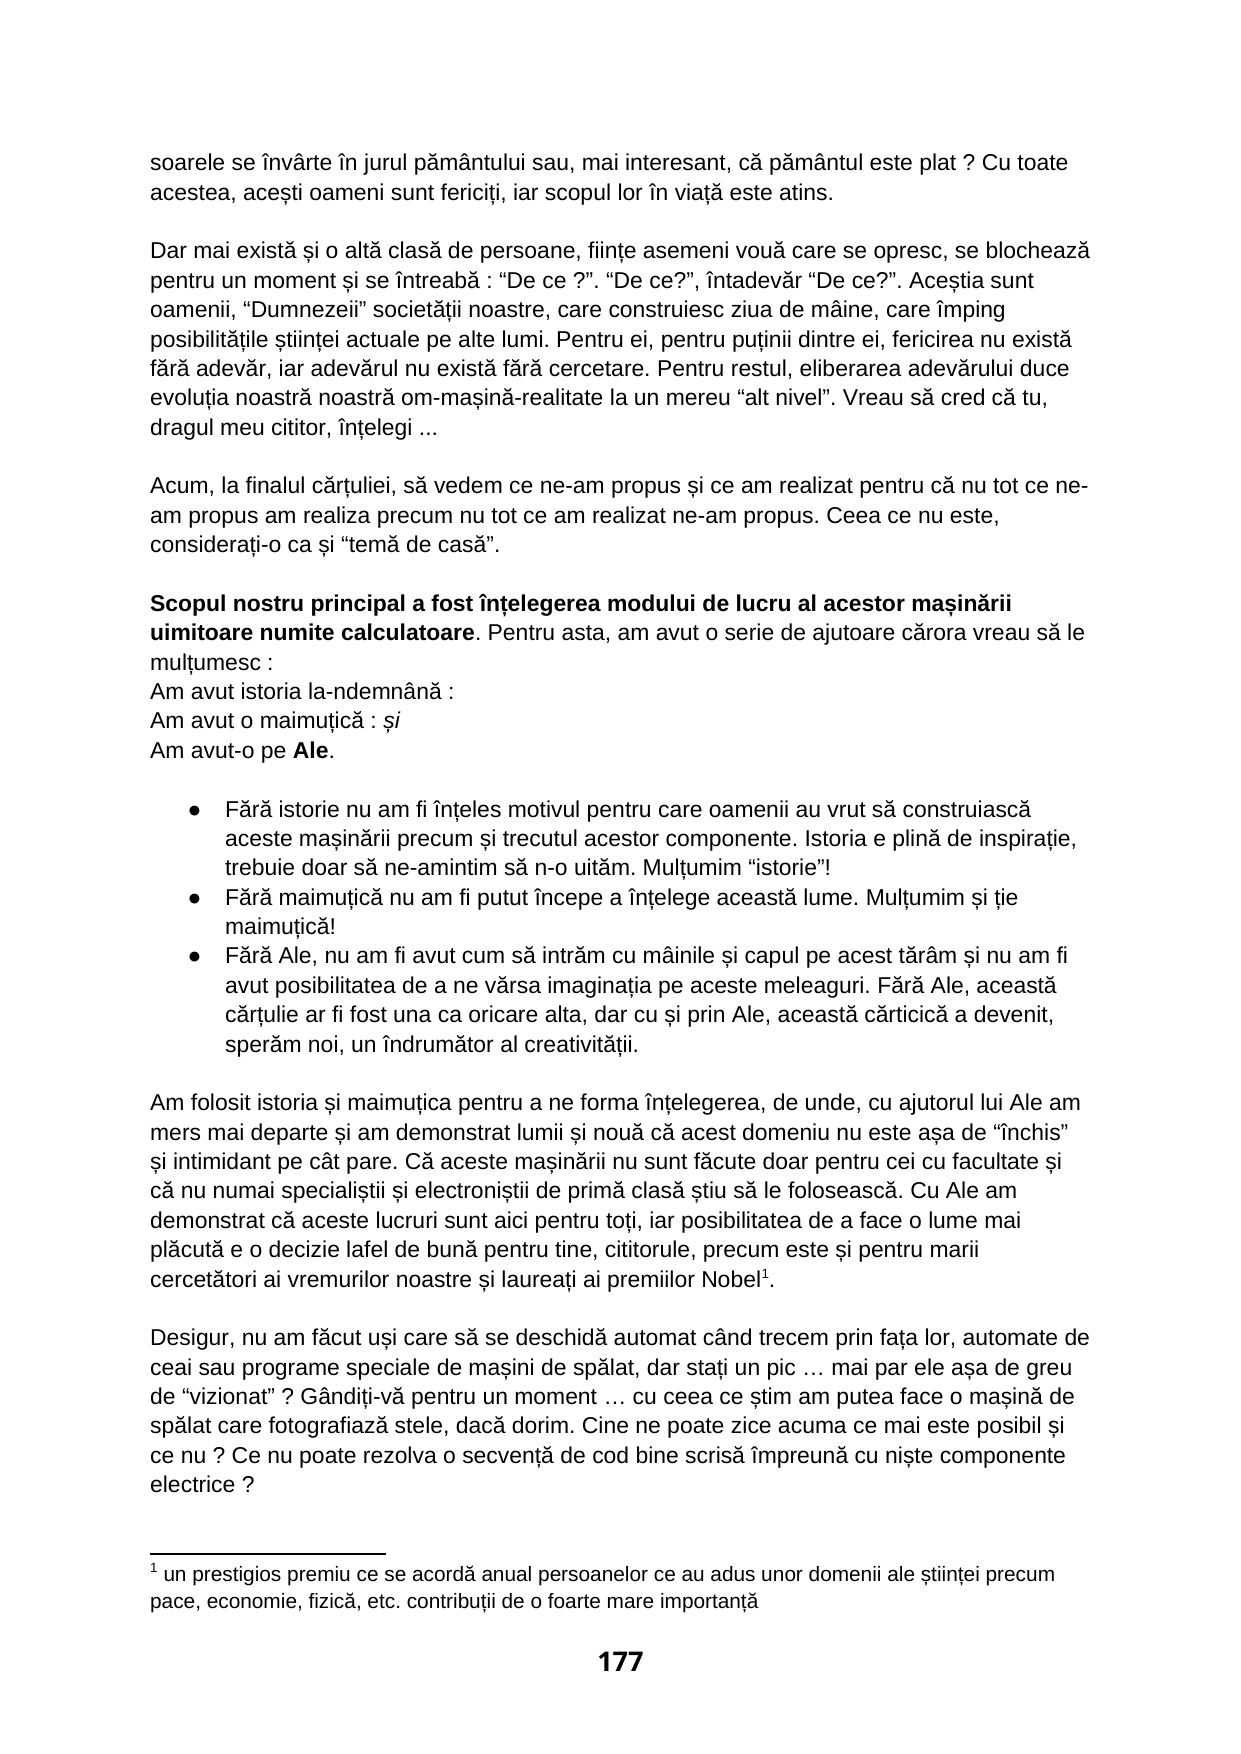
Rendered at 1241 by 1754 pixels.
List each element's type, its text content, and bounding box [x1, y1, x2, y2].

text Am avut o maimuțică : și [150, 708, 1091, 734]
list Fără istorie nu am fi înțeles motivul pentru care oamenii au vrut să construiască aceste mașinării precum și trecutul acestor componente. Istoria e plină de inspirație, trebuie doar să ne-amintim să n-o uităm. Mulțumim “istorie”! [187, 796, 1091, 881]
text Am folosit istoria și maimuțica pentru a ne forma înțelegerea, de unde, cu ajutorul lui Ale am mers mai departe și am demonstrat lumii și nouă că acest domeniu nu este așa de “închis” și intimidant pe cât pare. Că aceste mașinării nu sunt făcute doar pentru cei cu facultate și că nu numai specialiștii și electroniștii de primă clasă știu să le folosească. Cu Ale am demonstrat că aceste lucruri sunt aici pentru toți, iar posibilitatea de a face o lume mai plăcută e o decizie lafel de bună pentru tine, cititorule, precum este și pentru marii cercetători ai vremurilor noastre și laureați ai premiilor Nobel. [150, 1090, 1091, 1292]
list Fără Ale, nu am fi avut cum să intrăm cu mâinile și capul pe acest tărâm și nu am fi avut posibilitatea de a ne vărsa imaginația pe aceste meleaguri. Fără Ale, această cărțulie ar fi fost una ca oricare alta, dar cu și prin Ale, această cărticică a devenit, sperăm noi, un îndrumător al creativității. [187, 943, 1091, 1057]
text Desigur, nu am făcut uși care să se deschidă automat când trecem prin fața lor, automate de ceai sau programe speciale de mașini de spălat, dar stați un pic … mai par ele așa de greu de “vizionat” ? Gândiți-vă pentru un moment … cu ceea ce știm am putea face o mașină de spălat care fotografiază stele, dacă dorim. Cine ne poate zice acuma ce mai este posibil și ce nu ? Ce nu poate rezolva o secvență de cod bine scrisă împreună cu niște componente electrice ? [150, 1325, 1091, 1497]
text un prestigios premiu ce se acordă anual persoanelor ce au adus unor domenii ale științei precum pace, economie, fizică, etc. contribuții de o foarte mare importanță [150, 1561, 1091, 1613]
text Scopul nostru principal a fost înțelegerea modului de lucru al acestor mașinării uimitoare numite calculatoare. Pentru asta, am avut o serie de ajutoare cărora vreau să le mulțumesc : [150, 591, 1091, 675]
text Am avut istoria la-ndemnână : [150, 679, 1091, 704]
text Dar mai există și o altă clasă de persoane, ființe asemeni vouă care se opresc, se blochează pentru un moment și se întreabă : “De ce ?”. “De ce?”, întadevăr “De ce?”. Aceștia sunt oamenii, “Dumnezeii” societății noastre, care construiesc ziua de mâine, care împing posibilitățile științei actuale pe alte lumi. Pentru ei, pentru puținii dintre ei, fericirea nu există fără adevăr, iar adevărul nu există fără cercetare. Pentru restul, eliberarea adevărului duce evoluția noastră noastră om-mașină-realitate la un mereu “alt nivel”. Vreau să cred că tu, dragul meu cititor, înțelegi ... [150, 238, 1091, 440]
list Fără maimuțică nu am fi putut începe a înțelege această lume. Mulțumim și ție maimuțică! [187, 884, 1091, 939]
text soarele se învârte în jurul pământului sau, mai interesant, că pământul este plat ? Cu toate acestea, acești oameni sunt fericiți, iar scopul lor în viață este atins. [150, 150, 1091, 205]
text Am avut-o pe Ale. [150, 737, 1091, 763]
text Acum, la finalul cărțuliei, să vedem ce ne-am propus și ce am realizat pentru că nu tot ce ne-am propus am realiza precum nu tot ce am realizat ne-am propus. Ceea ce nu este, considerați-o ca și “temă de casă”. [150, 473, 1091, 557]
